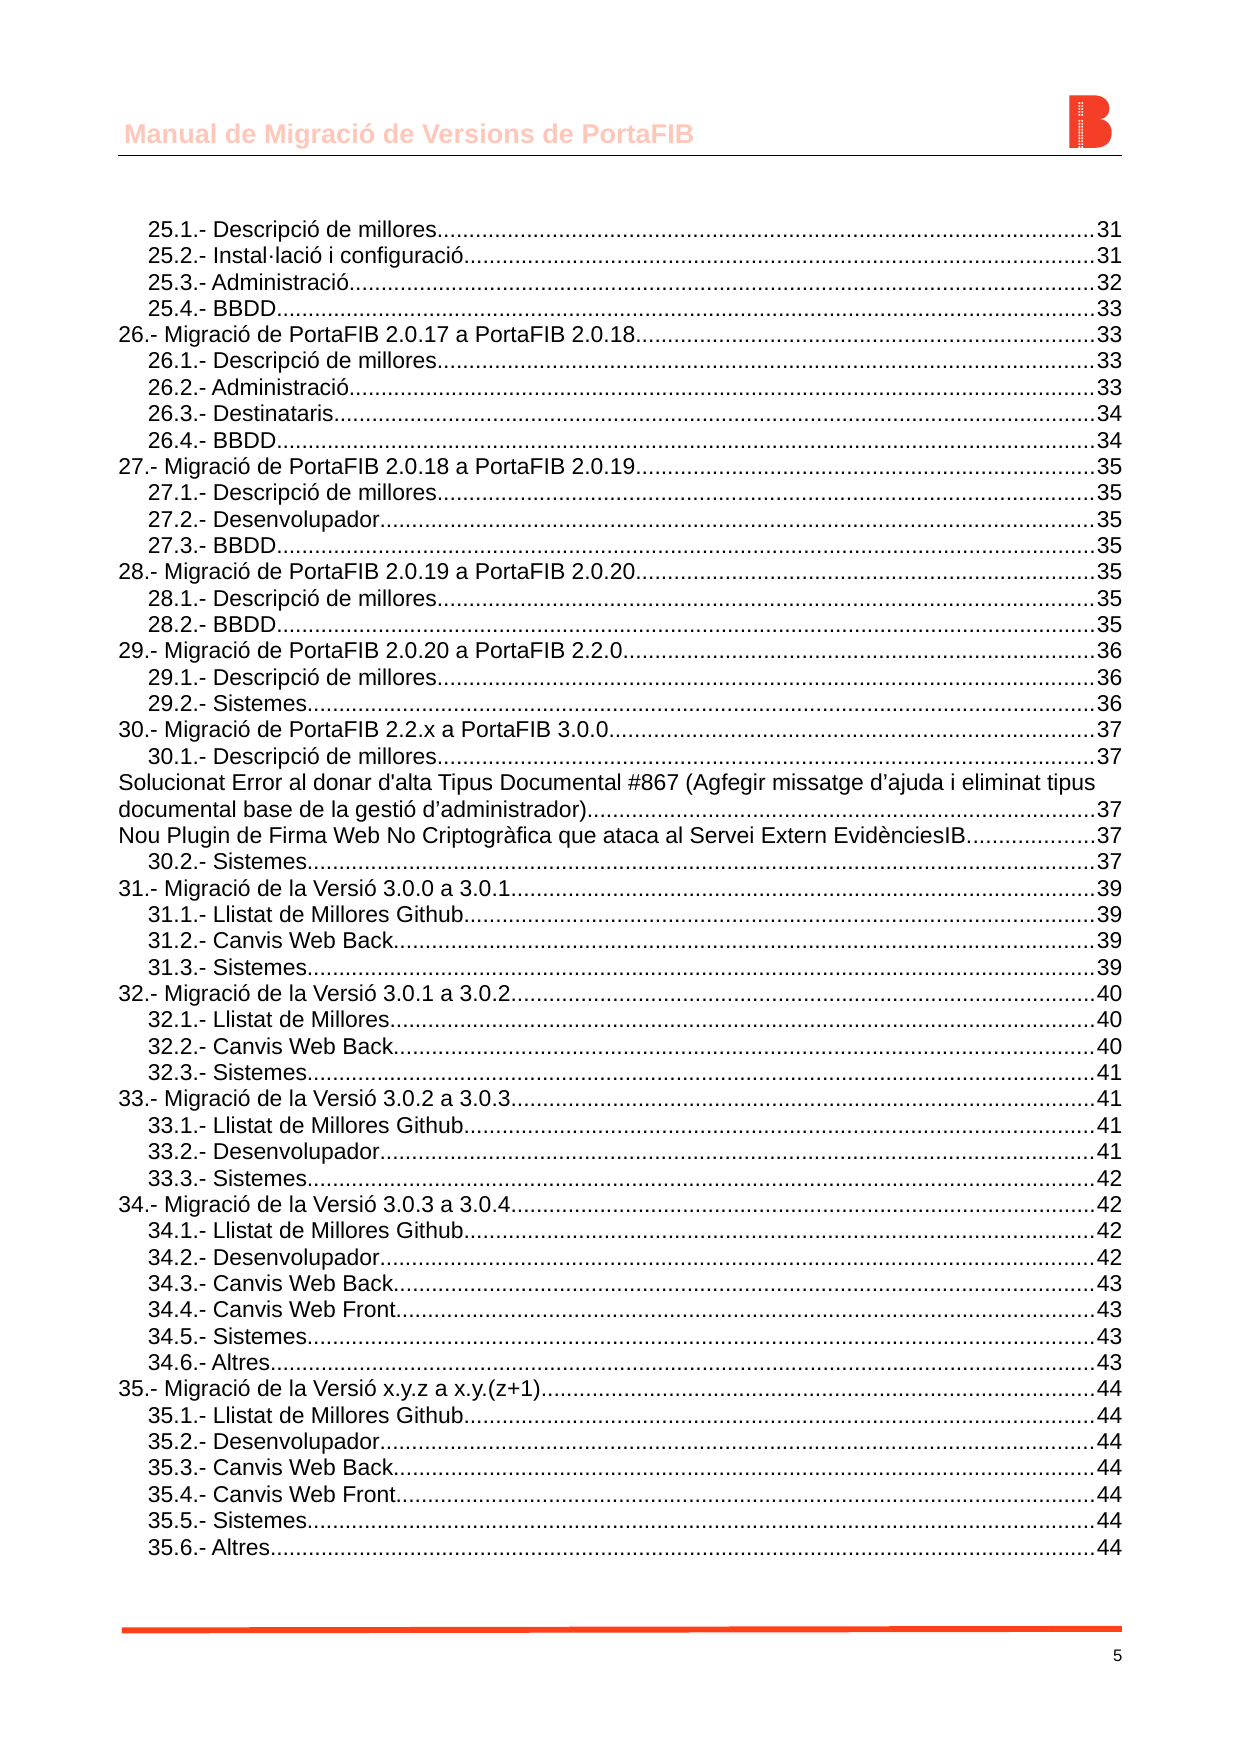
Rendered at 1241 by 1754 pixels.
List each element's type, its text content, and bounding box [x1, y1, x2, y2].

text 28.2.- BBDD 35 [148, 611, 1122, 637]
text 26.- Migració de PortaFIB 2.0.17 a PortaFIB 2.0.18 33 [118, 321, 1122, 347]
text 34.- Migració de la Versió 3.0.3 a 3.0.4 42 [118, 1191, 1122, 1217]
text 29.2.- Sistemes 36 [148, 690, 1122, 716]
text 30.- Migració de PortaFIB 2.2.x a PortaFIB 3.0.0 37 [118, 716, 1122, 743]
text 34.4.- Canvis Web Front 43 [148, 1296, 1122, 1323]
text 34.3.- Canvis Web Back 43 [148, 1270, 1122, 1296]
text 31.3.- Sistemes 39 [148, 954, 1122, 980]
text Solucionat Error al donar d'alta Tipus Documental #867 (Agfegir missatge d’ajuda i eliminat tipus documental base de la gestió d’administrador) 37 [118, 769, 1122, 822]
text 33.2.- Desenvolupador 41 [148, 1138, 1122, 1164]
text 33.- Migració de la Versió 3.0.2 a 3.0.3 41 [118, 1085, 1122, 1112]
text 26.4.- BBDD 34 [148, 427, 1122, 453]
text 33.3.- Sistemes 42 [148, 1164, 1122, 1191]
text 26.1.- Descripció de millores 33 [148, 347, 1122, 374]
text 25.1.- Descripció de millores 31 [148, 216, 1122, 242]
picture [1063, 94, 1117, 150]
text 27.2.- Desenvolupador 35 [148, 506, 1122, 532]
text 25.2.- Instal·lació i configuració 31 [148, 242, 1122, 268]
text 32.1.- Llistat de Millores 40 [148, 1006, 1122, 1033]
text 30.2.- Sistemes 37 [148, 848, 1122, 874]
text 33.1.- Llistat de Millores Github 41 [148, 1112, 1122, 1138]
text 29.- Migració de PortaFIB 2.0.20 a PortaFIB 2.2.0 36 [118, 637, 1122, 664]
text 29.1.- Descripció de millores 36 [148, 664, 1122, 690]
text 28.1.- Descripció de millores 35 [148, 585, 1122, 611]
text 27.3.- BBDD 35 [148, 532, 1122, 558]
text 26.2.- Administració 33 [148, 374, 1122, 400]
text 35.6.- Altres 44 [148, 1533, 1122, 1560]
text 34.1.- Llistat de Millores Github 42 [148, 1217, 1122, 1243]
text 31.2.- Canvis Web Back 39 [148, 927, 1122, 954]
text Nou Plugin de Firma Web No Criptogràfica que ataca al Servei Extern EvidènciesIB. 37 [118, 822, 1122, 848]
text 27.- Migració de PortaFIB 2.0.18 a PortaFIB 2.0.19 35 [118, 453, 1122, 479]
text 34.2.- Desenvolupador 42 [148, 1243, 1122, 1270]
text 32.2.- Canvis Web Back 40 [148, 1033, 1122, 1059]
text 31.- Migració de la Versió 3.0.0 a 3.0.1 39 [118, 874, 1122, 901]
text 27.1.- Descripció de millores 35 [148, 479, 1122, 506]
text 35.1.- Llistat de Millores Github 44 [148, 1402, 1122, 1428]
text 34.6.- Altres 43 [148, 1349, 1122, 1375]
text 35.3.- Canvis Web Back 44 [148, 1454, 1122, 1481]
text 32.3.- Sistemes 41 [148, 1059, 1122, 1085]
text 25.3.- Administració 32 [148, 268, 1122, 295]
text 32.- Migració de la Versió 3.0.1 a 3.0.2 40 [118, 980, 1122, 1006]
text 35.5.- Sistemes 44 [148, 1507, 1122, 1533]
text 25.4.- BBDD 33 [148, 295, 1122, 321]
text 31.1.- Llistat de Millores Github 39 [148, 901, 1122, 927]
text 34.5.- Sistemes 43 [148, 1323, 1122, 1349]
text 26.3.- Destinataris 34 [148, 400, 1122, 427]
text 30.1.- Descripció de millores 37 [148, 743, 1122, 769]
text 35.4.- Canvis Web Front 44 [148, 1481, 1122, 1507]
text 35.- Migració de la Versió x.y.z a x.y.(z+1) 44 [118, 1375, 1122, 1402]
text 35.2.- Desenvolupador 44 [148, 1428, 1122, 1454]
text 28.- Migració de PortaFIB 2.0.19 a PortaFIB 2.0.20 35 [118, 558, 1122, 585]
